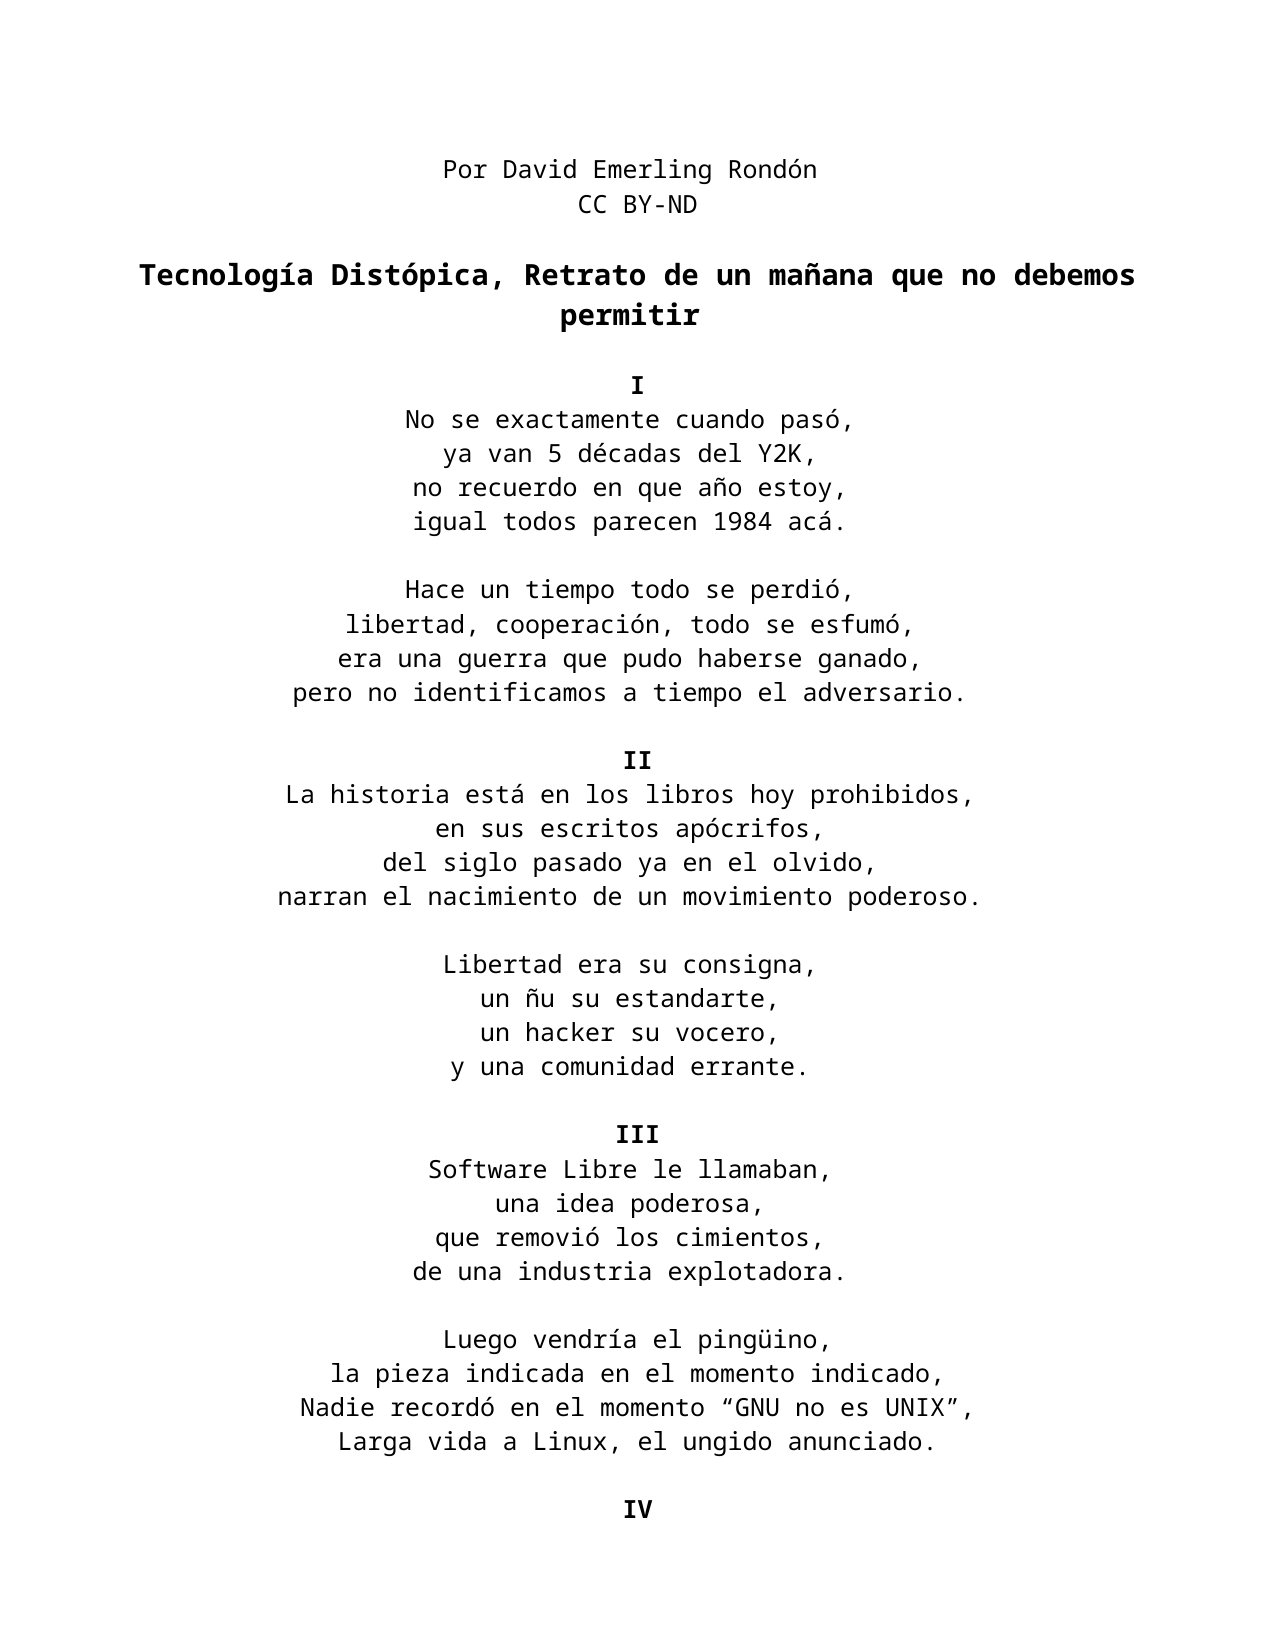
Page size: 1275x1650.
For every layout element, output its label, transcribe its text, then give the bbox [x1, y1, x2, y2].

text del siglo pasado ya en el olvido, [118, 845, 1157, 879]
text CC BY-ND [118, 186, 1157, 220]
text igual todos parecen 1984 acá. [118, 504, 1157, 538]
text narran el nacimiento de un movimiento poderoso. [118, 879, 1157, 913]
text un ñu su estandarte, [118, 981, 1157, 1015]
text Hace un tiempo todo se perdió, [118, 572, 1157, 606]
text y una comunidad errante. [118, 1049, 1157, 1083]
text La historia está en los libros hoy prohibidos, [118, 777, 1157, 811]
text II [118, 742, 1157, 777]
text Software Libre le llamaban, [118, 1151, 1157, 1185]
text libertad, cooperación, todo se esfumó, [118, 606, 1157, 640]
text Nadie recordó en el momento “GNU no es UNIX”, [118, 1390, 1157, 1424]
text IV [118, 1492, 1157, 1526]
text era una guerra que pudo haberse ganado, [118, 640, 1157, 674]
text No se exactamente cuando pasó, [118, 402, 1157, 436]
text no recuerdo en que año estoy, [118, 470, 1157, 504]
text en sus escritos apócrifos, [118, 811, 1157, 845]
text que removió los cimientos, [118, 1219, 1157, 1253]
text III [118, 1117, 1157, 1151]
text una idea poderosa, [118, 1185, 1157, 1219]
text Libertad era su consigna, [118, 947, 1157, 981]
text Larga vida a Linux, el ungido anunciado. [118, 1424, 1157, 1458]
text Por David Emerling Rondón [118, 152, 1157, 186]
text Tecnología Distópica, Retrato de un mañana que no debemos permitir [118, 254, 1157, 334]
text I [118, 368, 1157, 402]
text pero no identificamos a tiempo el adversario. [118, 674, 1157, 708]
text la pieza indicada en el momento indicado, [118, 1356, 1157, 1390]
text ya van 5 décadas del Y2K, [118, 436, 1157, 470]
text un hacker su vocero, [118, 1015, 1157, 1049]
text Luego vendría el pingüino, [118, 1322, 1157, 1356]
text de una industria explotadora. [118, 1253, 1157, 1287]
